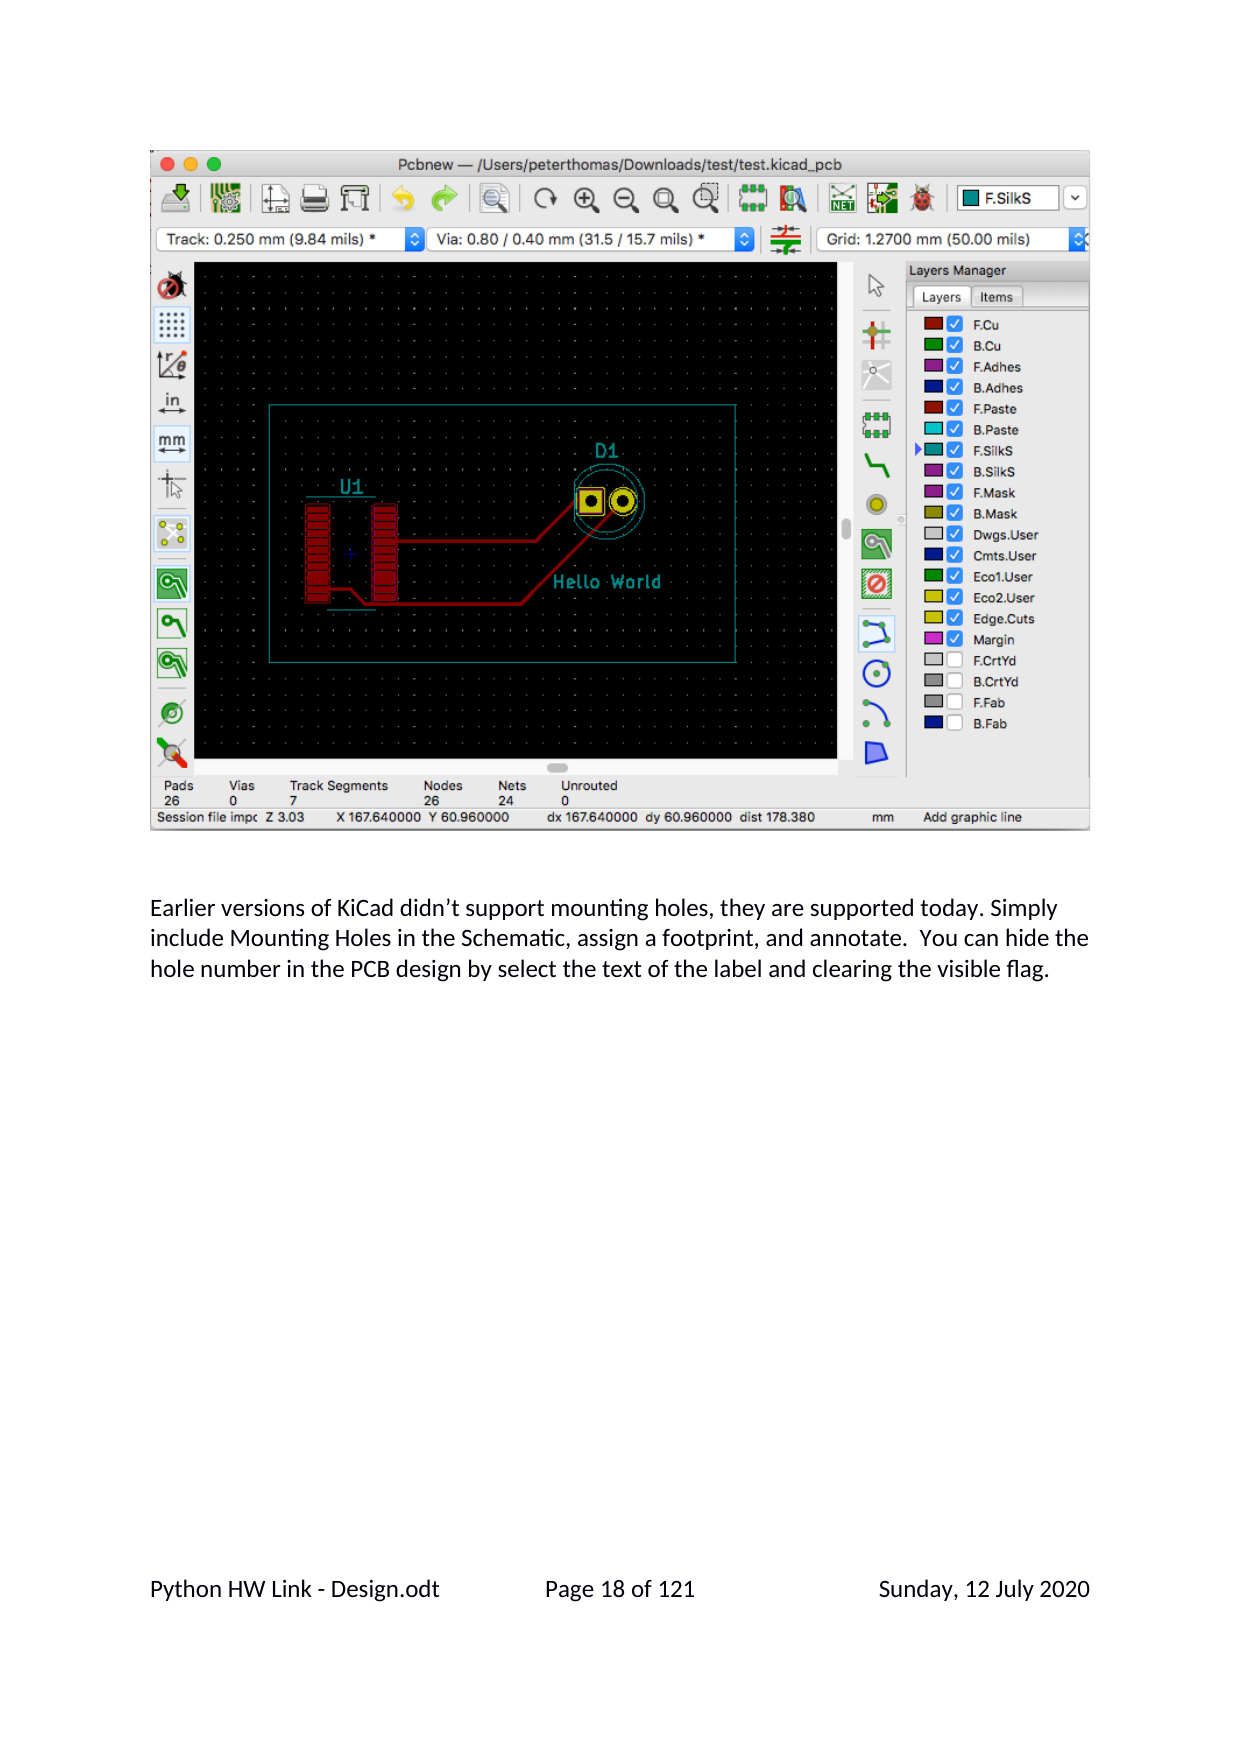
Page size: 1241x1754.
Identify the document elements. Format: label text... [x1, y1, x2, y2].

picture [150, 150, 1091, 831]
text Earlier versions of KiCad didn’t support mounting holes, they are supported today. Simply include Mounting Holes in the Schematic, assign a footprint, and annotate. You can hide the hole number in the PCB design by select the text of the label and clearing the visible flag. [150, 892, 1090, 983]
